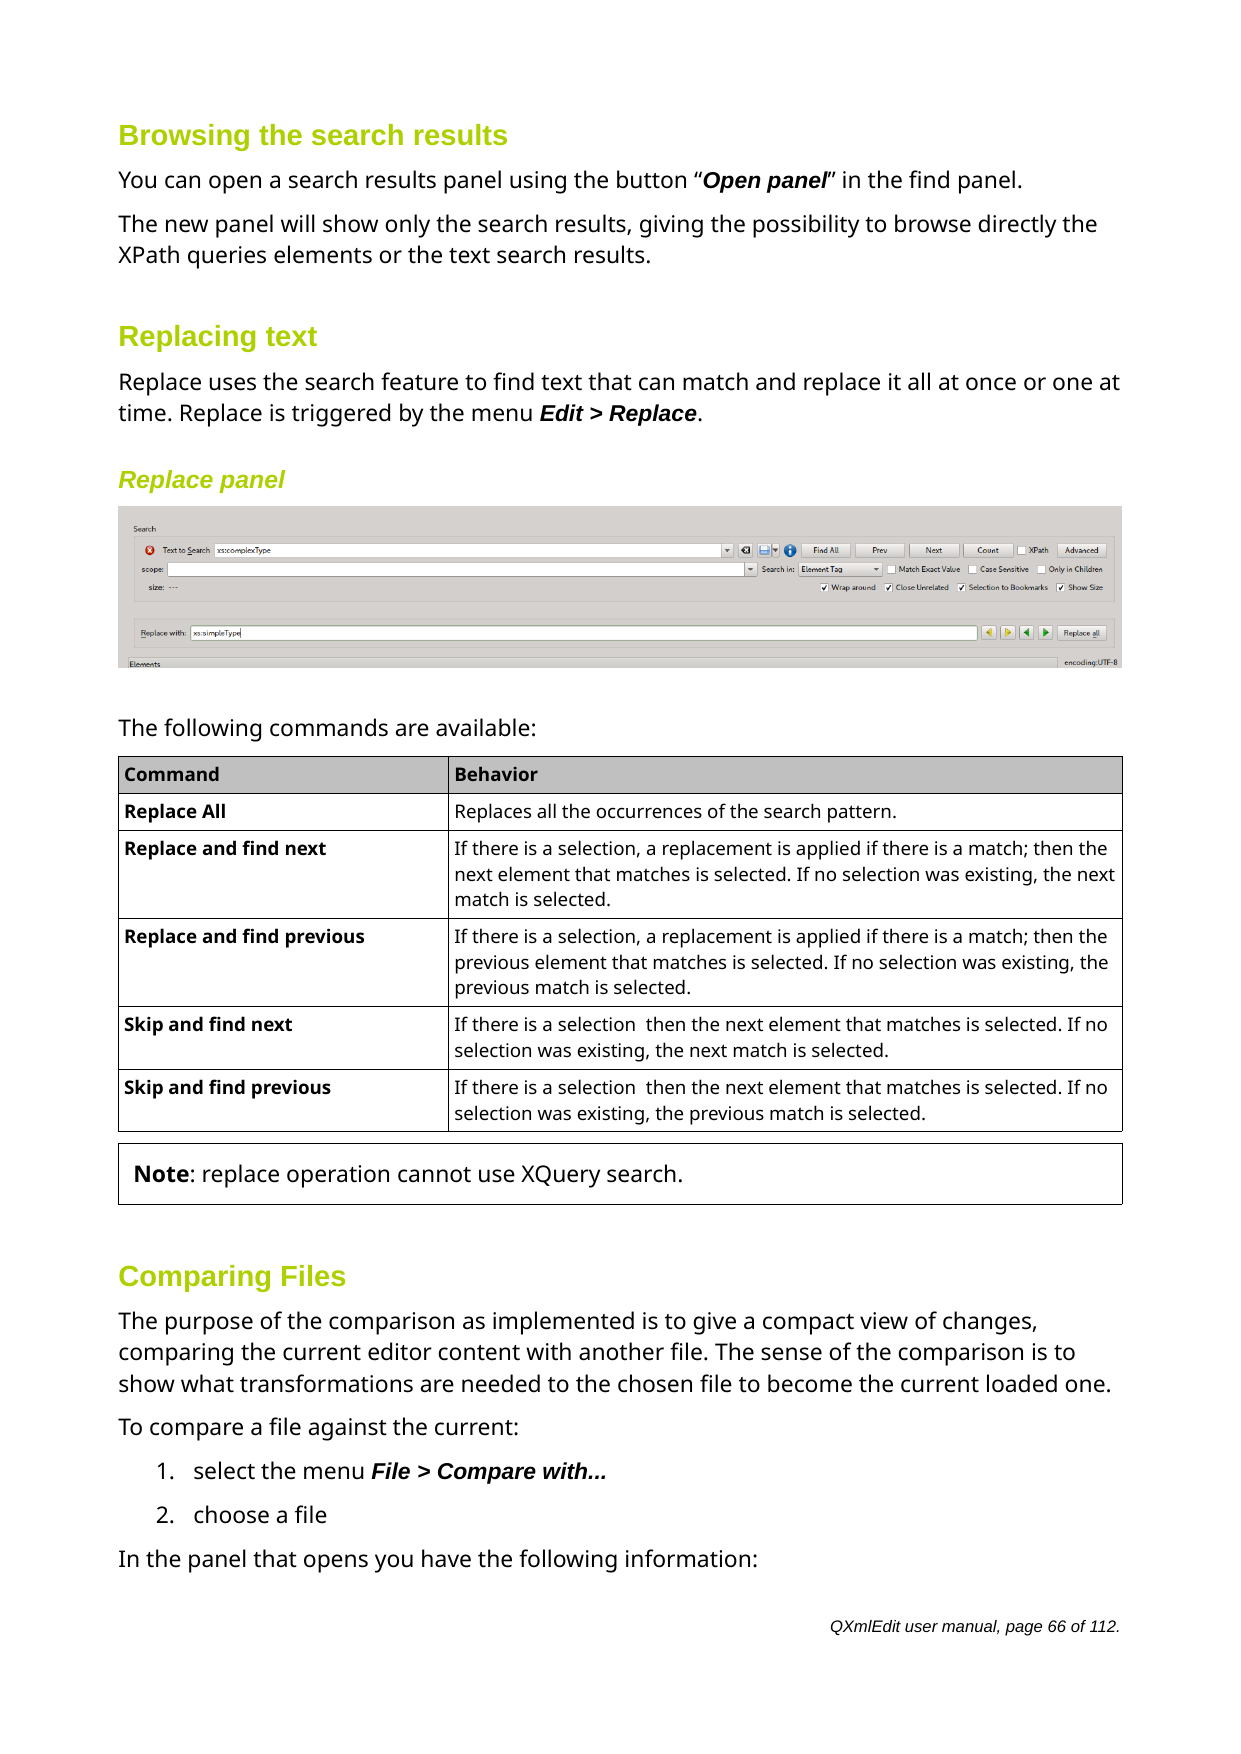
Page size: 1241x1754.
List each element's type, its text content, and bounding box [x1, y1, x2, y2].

table_cell If there is a selection, a replacement is applied if there is a match; then the next element that matches is selected. If no selection was existing, the next match is selected. [449, 831, 1122, 918]
list choose a file [156, 1499, 1122, 1530]
table_cell Replace and find previous [119, 919, 448, 1006]
text You can open a search results panel using the button “Open panel” in the find panel. [118, 164, 1122, 195]
table_cell Replace and find next [119, 831, 448, 918]
table_header Behavior [449, 757, 1122, 793]
table_header Command [119, 757, 448, 793]
text The following commands are available: [118, 712, 1122, 743]
table_cell Skip and find previous [119, 1070, 448, 1131]
text In the panel that opens you have the following information: [118, 1542, 1122, 1574]
subtitle Replace panel [118, 465, 1122, 494]
subtitle Replacing text [118, 319, 1122, 353]
table_cell Replace All [119, 794, 448, 830]
subtitle Comparing Files [118, 1259, 1122, 1293]
table_cell Skip and find next [119, 1007, 448, 1068]
text The new panel will show only the search results, giving the possibility to browse directly the XPath queries elements or the text search results. [118, 208, 1122, 270]
picture [118, 506, 1122, 668]
table_cell Replaces all the occurrences of the search pattern. [449, 794, 1122, 830]
text Note: replace operation cannot use XQuery search. [119, 1144, 1122, 1204]
table_cell If there is a selection then the next element that matches is selected. If no selection was existing, the previous match is selected. [449, 1070, 1122, 1131]
text To compare a file against the current: [118, 1411, 1122, 1442]
list select the menu File > Compare with... [156, 1455, 1122, 1486]
text The purpose of the comparison as implemented is to give a compact view of changes, comparing the current editor content with another file. The sense of the comparison is to show what transformations are needed to the chosen file to become the current loaded one. [118, 1305, 1122, 1399]
table_cell If there is a selection then the next element that matches is selected. If no selection was existing, the next match is selected. [449, 1007, 1122, 1068]
text Replace uses the search feature to find text that can match and replace it all at once or one at time. Replace is triggered by the menu Edit > Replace. [118, 365, 1122, 428]
subtitle Browsing the search results [118, 118, 1122, 152]
table_cell If there is a selection, a replacement is applied if there is a match; then the previous element that matches is selected. If no selection was existing, the previous match is selected. [449, 919, 1122, 1006]
